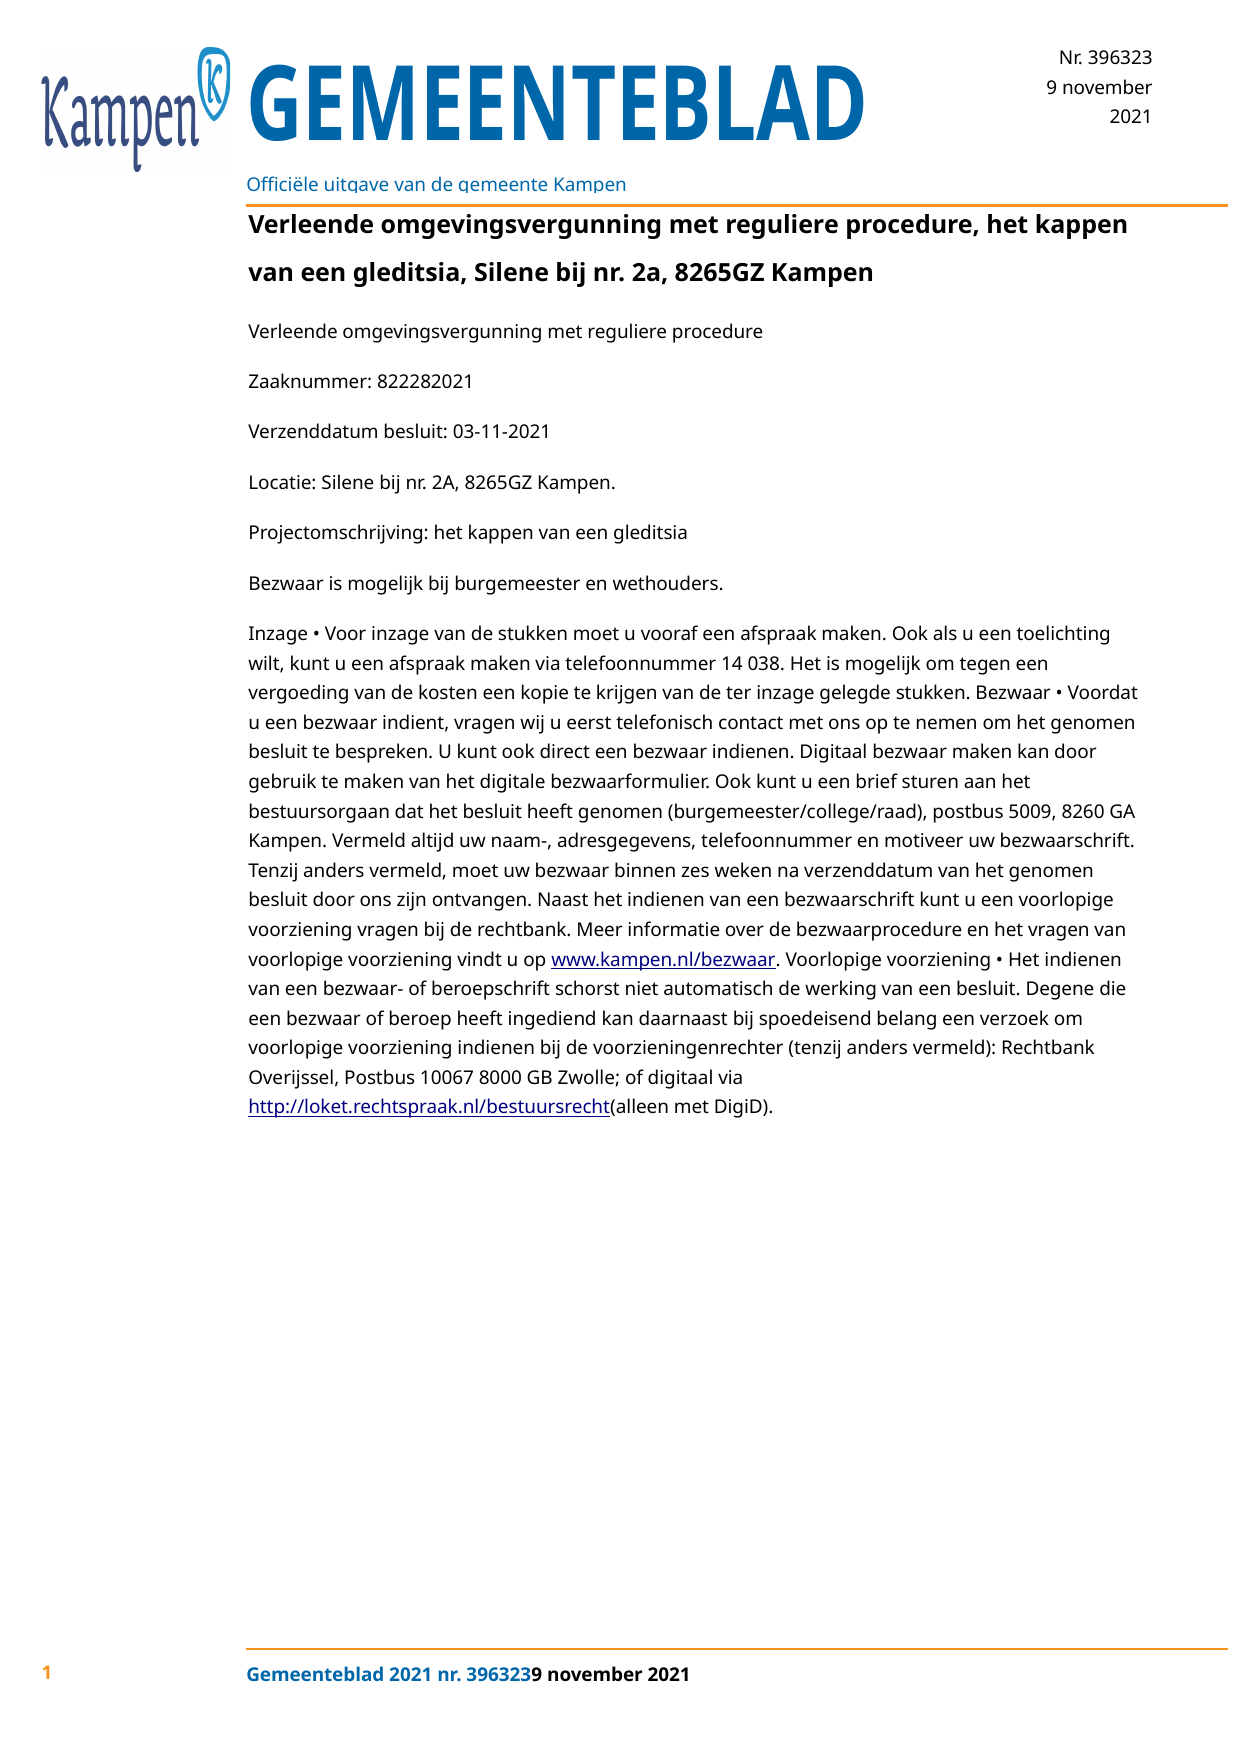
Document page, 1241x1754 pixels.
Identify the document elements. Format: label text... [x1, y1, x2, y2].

text Locatie: Silene bij nr. 2A, 8265GZ Kampen. [248, 469, 1152, 495]
picture [41, 47, 231, 172]
text Projectomschrijving: het kappen van een gleditsia [248, 519, 1152, 545]
text Zaaknummer: 822282021 [248, 368, 1152, 394]
text Verleende omgevingsvergunning met reguliere procedure [248, 318, 1152, 344]
text Inzage • Voor inzage van de stukken moet u vooraf een afspraak maken. Ook als u een toelichting wilt, kunt u een afspraak maken via telefoonnummer 14 038. Het is mogelijk om tegen een vergoeding van de kosten een kopie te krijgen van de ter inzage gelegde stukken. Bezwaar • Voordat u een bezwaar indient, vragen wij u eerst telefonisch contact met ons op te nemen om het genomen besluit te bespreken. U kunt ook direct een bezwaar indienen. Digitaal bezwaar maken kan door gebruik te maken van het digitale bezwaarformulier. Ook kunt u een brief sturen aan het bestuursorgaan dat het besluit heeft genomen (burgemeester/college/raad), postbus 5009, 8260 GA Kampen. Vermeld altijd uw naam-, adresgegevens, telefoonnummer en motiveer uw bezwaarschrift. Tenzij anders vermeld, moet uw bezwaar binnen zes weken na verzenddatum van het genomen besluit door ons zijn ontvangen. Naast het indienen van een bezwaarschrift kunt u een voorlopige voorziening vragen bij de rechtbank. Meer informatie over de bezwaarprocedure en het vragen van voorlopige voorziening vindt u op www.kampen.nl/bezwaar. Voorlopige voorziening • Het indienen van een bezwaar- of beroepschrift schorst niet automatisch de werking van een besluit. Degene die een bezwaar of beroep heeft ingediend kan daarnaast bij spoedeisend belang een verzoek om voorlopige voorziening indienen bij de voorzieningenrechter (tenzij anders vermeld): Rechtbank Overijssel, Postbus 10067 8000 GB Zwolle; of digitaal via http://loket.rechtspraak.nl/bestuursrecht(alleen met DigiD). [248, 620, 1152, 1119]
text Verleende omgevingsvergunning met reguliere procedure, het kappen van een gleditsia, Silene bij nr. 2a, 8265GZ Kampen [248, 207, 1152, 288]
text Bezwaar is mogelijk bij burgemeester en wethouders. [248, 570, 1152, 596]
text Verzenddatum besluit: 03-11-2021 [248, 419, 1152, 444]
